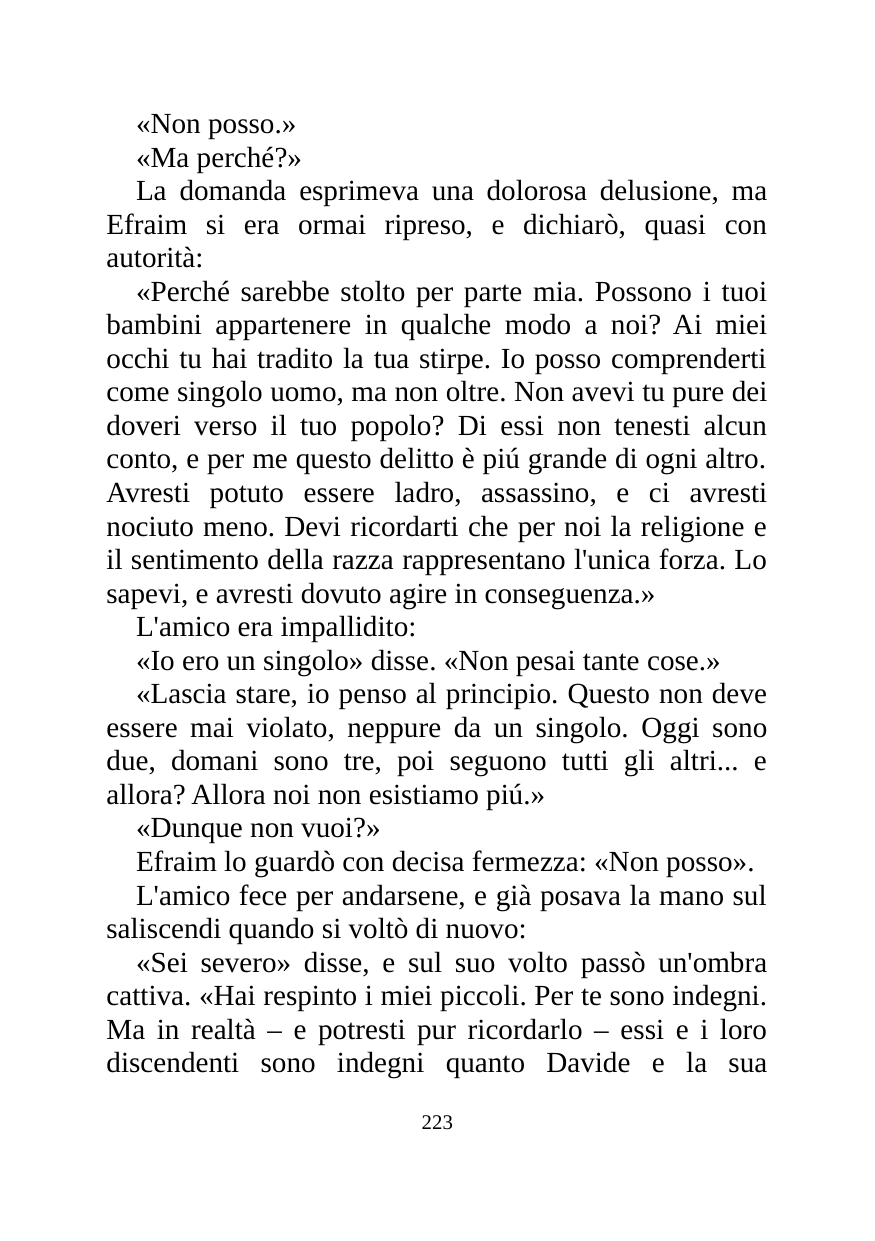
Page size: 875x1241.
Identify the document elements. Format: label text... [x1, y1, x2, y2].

text L'amico fece per andarsene, e già posava la mano sul saliscendi quando si voltò di nuovo: [106, 878, 768, 945]
text Efraim lo guardò con decisa fermezza: «Non posso». [106, 844, 768, 878]
text L'amico era impallidito: [106, 609, 768, 643]
text «Dunque non vuoi?» [106, 811, 768, 844]
text La domanda esprimeva una dolorosa delusione, ma Efraim si era ormai ripreso, e dichiarò, quasi con autorità: [106, 173, 768, 274]
text «Lascia stare, io penso al principio. Questo non deve essere mai violato, neppure da un singolo. Oggi sono due, domani sono tre, poi seguono tutti gli altri... e allora? Allora noi non esistiamo piú.» [106, 676, 768, 811]
text «Sei severo» disse, e sul suo volto passò un'ombra cattiva. «Hai respinto i miei piccoli. Per te sono indegni. Ma in realtà – e potresti pur ricordarlo – essi e i loro discendenti sono indegni quanto Davide e la sua [106, 945, 768, 1079]
text «Io ero un singolo» disse. «Non pesai tante cose.» [106, 643, 768, 676]
text «Perché sarebbe stolto per parte mia. Possono i tuoi bambini appartenere in qualche modo a noi? Ai miei occhi tu hai tradito la tua stirpe. Io posso comprenderti come singolo uomo, ma non oltre. Non avevi tu pure dei doveri verso il tuo popolo? Di essi non tenesti alcun conto, e per me questo delitto è piú grande di ogni altro. Avresti potuto essere ladro, assassino, e ci avresti nociuto meno. Devi ricordarti che per noi la religione e il sentimento della razza rappresentano l'unica forza. Lo sapevi, e avresti dovuto agire in conseguenza.» [106, 274, 768, 609]
text «Non posso.» [106, 106, 768, 140]
text «Ma perché?» [106, 140, 768, 173]
